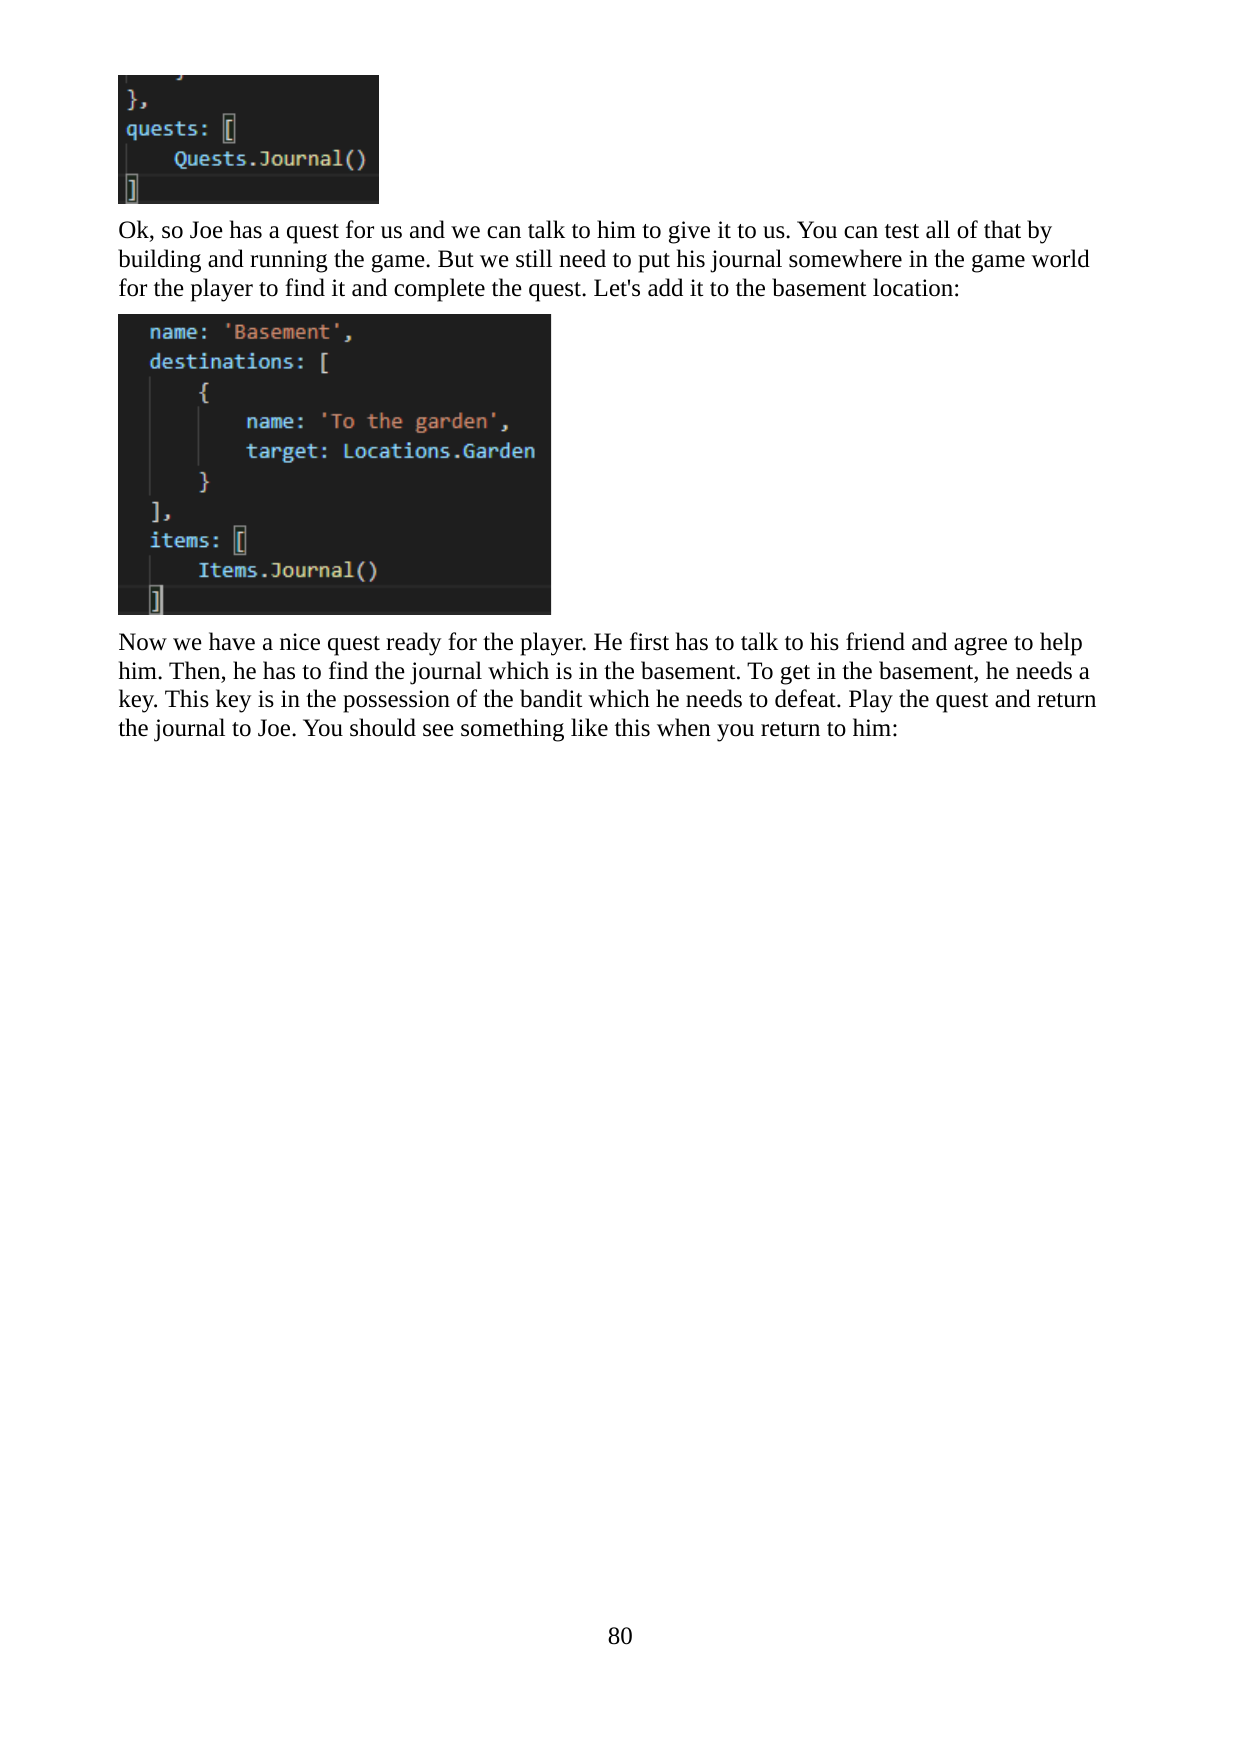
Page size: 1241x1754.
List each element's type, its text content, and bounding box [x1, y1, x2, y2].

text Ok, so Joe has a quest for us and we can talk to him to give it to us. You can test all of that by building and running the game. But we still need to put his journal somewhere in the game world for the player to find it and complete the quest. Let's add it to the basement location: [118, 216, 1122, 302]
text Now we have a nice quest ready for the player. He first has to talk to his friend and agree to help him. Then, he has to find the journal which is in the basement. To get in the basement, he needs a key. This key is in the possession of the bandit which he needs to defeat. Play the quest and return the journal to Joe. You should see something like this when you return to him: [118, 627, 1122, 742]
